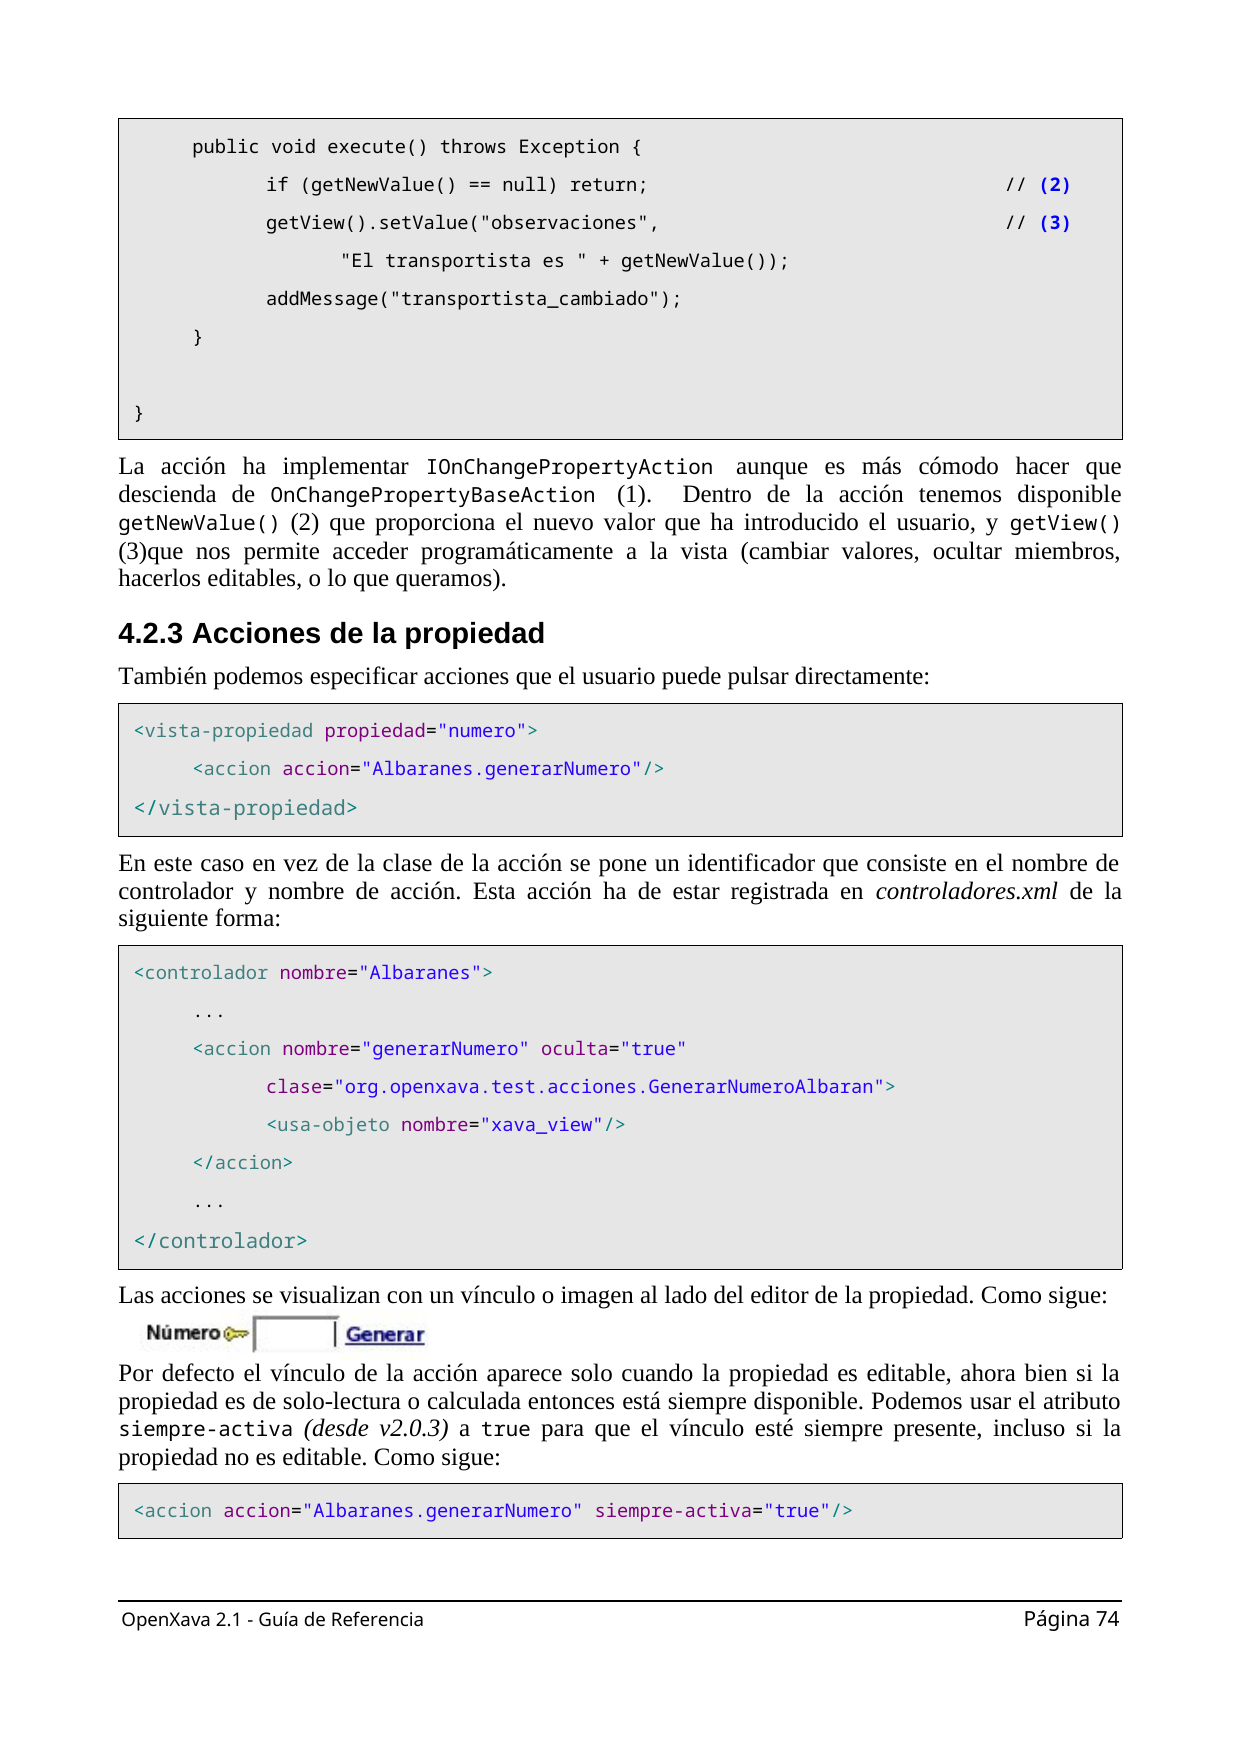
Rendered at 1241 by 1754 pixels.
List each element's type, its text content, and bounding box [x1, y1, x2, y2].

text </vista-propiedad> [119, 779, 1122, 836]
text </controlador> [119, 1211, 1122, 1269]
text <controlador nombre="Albaranes"> [119, 946, 1122, 983]
text Por defecto el vínculo de la acción aparece solo cuando la propiedad es editable, ahora bien si la propiedad es de solo-lectura o calculada entonces está siempre disponible. Podemos usar el atributo siempre-activa (desde v2.0.3) a true para que el vínculo esté siempre presente, incluso si la propiedad no es editable. Como sigue: [118, 1322, 1122, 1471]
text <accion accion="Albaranes.generarNumero" siempre-activa="true"/> [119, 1484, 1122, 1538]
text ... [119, 983, 1122, 1021]
text if (getNewValue() == null) return; // (2) [119, 156, 1122, 194]
text En este caso en vez de la clase de la acción se pone un identificador que consiste en el nombre de controlador y nombre de acción. Esta acción ha de estar registrada en controladores.xml de la siguiente forma: [118, 849, 1122, 932]
text getView().setValue("observaciones", // (3) [119, 194, 1122, 232]
picture [139, 1309, 436, 1360]
text </accion> [119, 1135, 1122, 1173]
text } [119, 308, 1122, 346]
text ... [119, 1173, 1122, 1211]
text <accion accion="Albaranes.generarNumero"/> [119, 741, 1122, 779]
text addMessage("transportista_cambiado"); [119, 270, 1122, 308]
subtitle Acciones de la propiedad [118, 617, 1122, 650]
text } [119, 384, 1122, 439]
text clase="org.openxava.test.acciones.GenerarNumeroAlbaran"> [119, 1059, 1122, 1097]
text La acción ha implementar IOnChangePropertyAction aunque es más cómodo hacer que descienda de OnChangePropertyBaseAction (1). Dentro de la acción tenemos disponible getNewValue() (2) que proporciona el nuevo valor que ha introducido el usuario, y getView() (3)que nos permite acceder programáticamente a la vista (cambiar valores, ocultar miembros, hacerlos editables, o lo que queramos). [118, 452, 1122, 592]
text <usa-objeto nombre="xava_view"/> [119, 1097, 1122, 1135]
text Las acciones se visualizan con un vínculo o imagen al lado del editor de la propiedad. Como sigue: [118, 1281, 1122, 1309]
text También podemos especificar acciones que el usuario puede pulsar directamente: [118, 662, 1122, 690]
text public void execute() throws Exception { [119, 119, 1122, 156]
text <accion nombre="generarNumero" oculta="true" [119, 1021, 1122, 1059]
text <vista-propiedad propiedad="numero"> [119, 704, 1122, 741]
text "El transportista es " + getNewValue()); [119, 232, 1122, 270]
